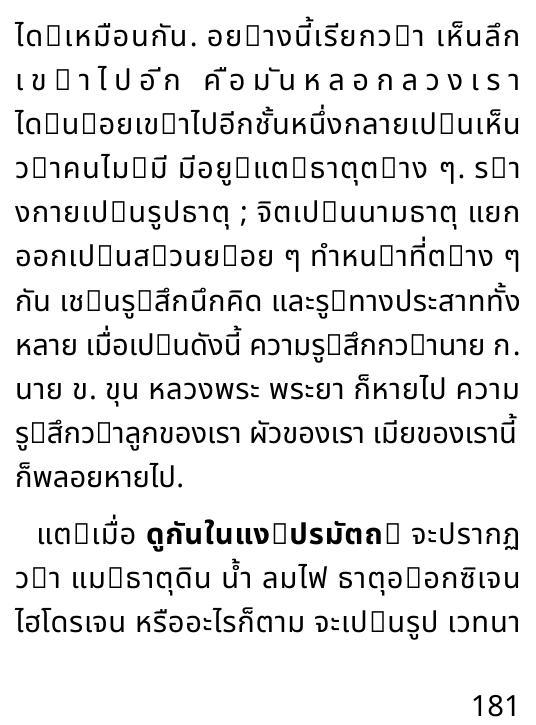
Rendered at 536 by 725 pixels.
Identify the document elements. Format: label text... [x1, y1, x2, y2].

text ไดเหมือนกัน. อยางนี้เรียกวา เห็นลึกเขาไปอีก คือมันหลอกลวงเราไดนอยเขาไปอีกชั้นหนึ่งกลายเปนเห็นวาคนไมมี มีอยูแตธาตุตาง ๆ. รางกายเปนรูปธาตุ ; จิตเปนนามธาตุ แยกออกเปนสวนยอย ๆ ทําหนาที่ตาง ๆ กัน เชนรูสึกนึกคิด และรูทางประสาททั้งหลาย เมื่อเปนดังนี้ ความรูสึกกวานาย ก. นาย ข. ขุน หลวงพระ พระยา ก็หายไป ความรูสึกวาลูกของเรา ผัวของเรา เมียของเรานี้ก็พลอยหายไป. [15, 15, 521, 501]
text แตเมื่อ ดูกันในแงปรมัตถ จะปรากฏวา แมธาตุดิน น้ำ ลมไฟ ธาตุออกซิเจน ไฮโดรเจน หรืออะไรก็ตาม จะเปนรูป เวทนา [15, 513, 521, 646]
